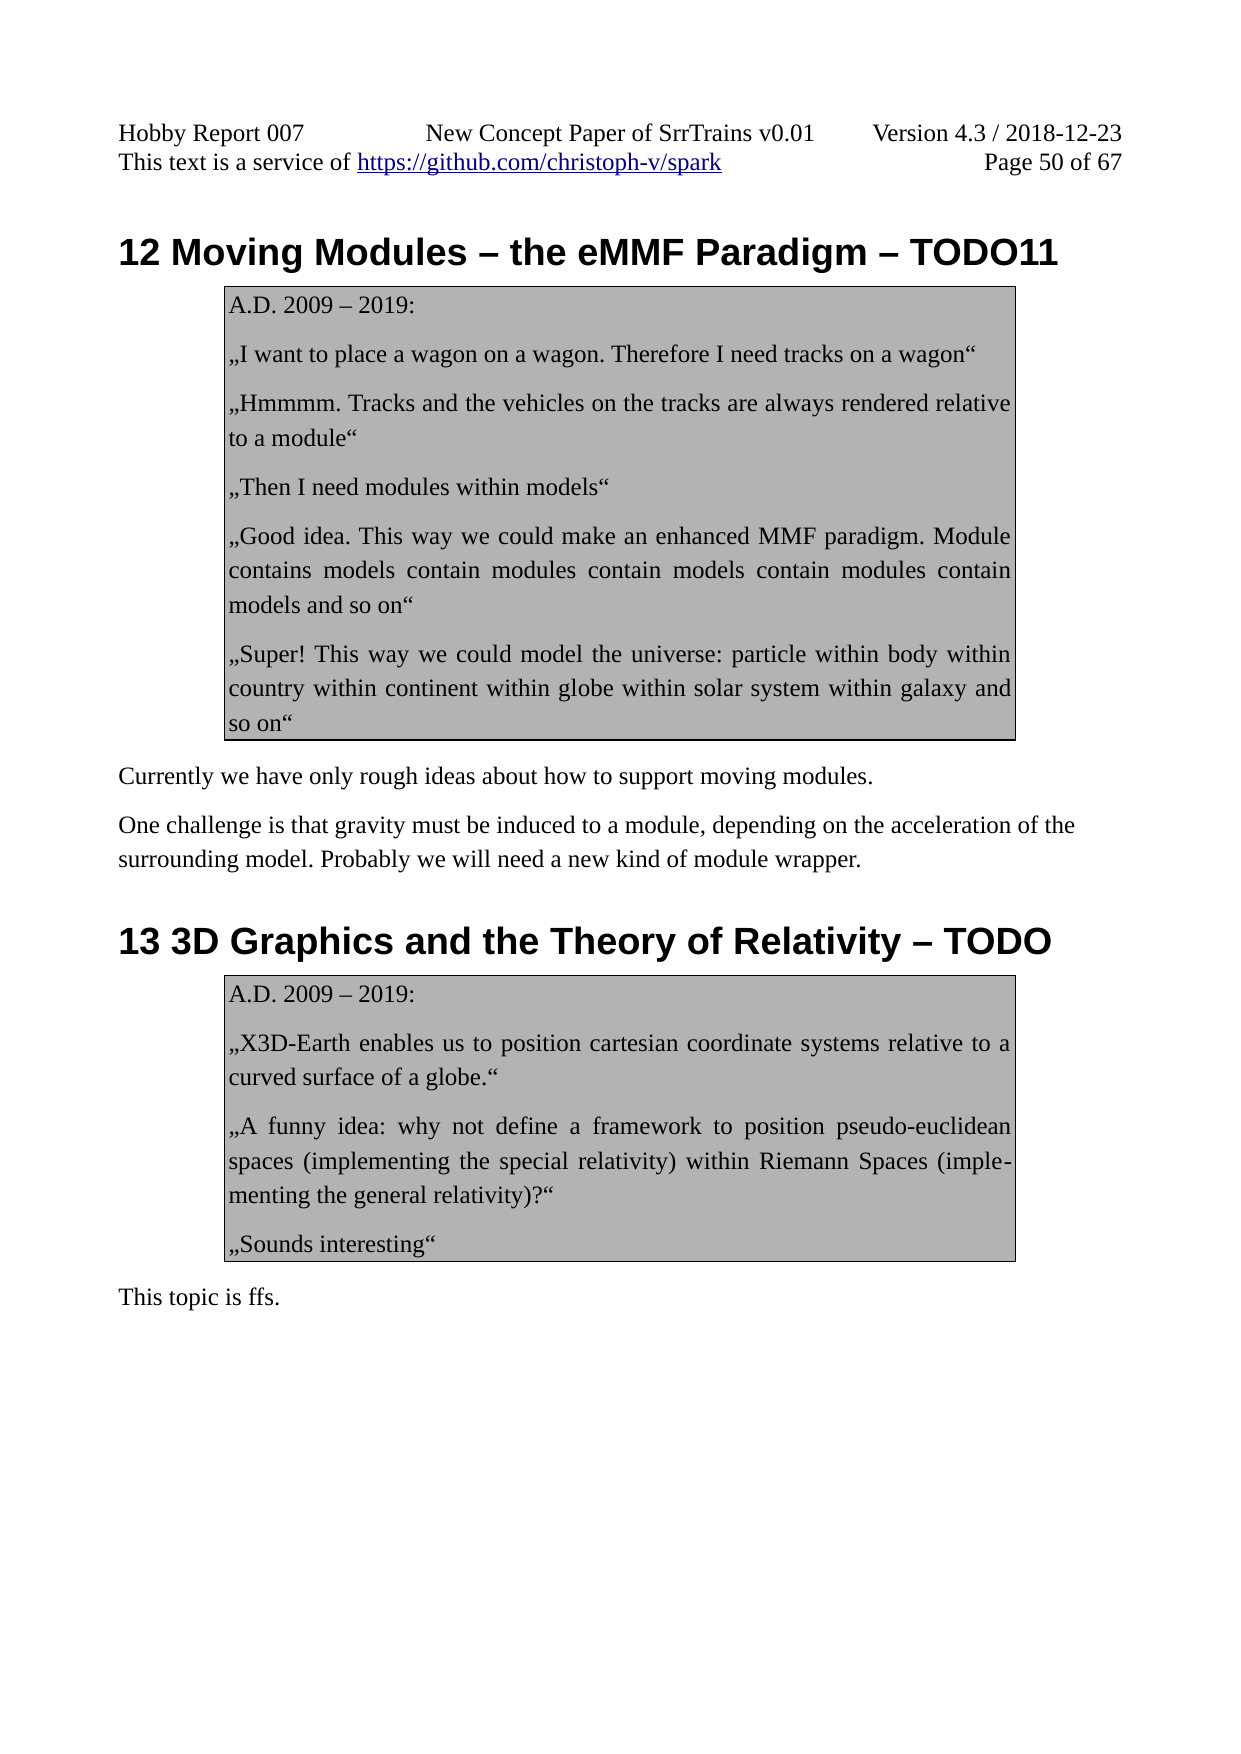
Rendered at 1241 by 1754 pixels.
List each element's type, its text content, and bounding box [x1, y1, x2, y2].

text A.D. 2009 – 2019: [225, 976, 1015, 1007]
text Currently we have only rough ideas about how to support moving modules. [118, 761, 1122, 790]
text „A funny idea: why not define a framework to position pseudo-euclidean spaces (implementing the special relativity) within Riemann Spaces (imple­men­ting the general relativity)?“ [225, 1107, 1015, 1209]
text „I want to place a wagon on a wagon. Therefore I need tracks on a wagon“ [225, 335, 1015, 368]
text „Good idea. This way we could make an enhanced MMF paradigm. Module contains models contain modules contain models contain modules contain models and so on“ [225, 517, 1015, 619]
text This topic is ffs. [118, 1282, 1122, 1311]
text A.D. 2009 – 2019: [225, 287, 1015, 319]
text „X3D-Earth enables us to position cartesian coordinate systems relative to a curved surface of a globe.“ [225, 1024, 1015, 1091]
text „Hmmmm. Tracks and the vehicles on the tracks are always rendered relative to a module“ [225, 384, 1015, 452]
text „Super! This way we could model the universe: particle within body within country within continent within globe within solar system within galaxy and so on“ [225, 635, 1015, 739]
subtitle 13 3D Graphics and the Theory of Relativity – TODO [118, 918, 1122, 962]
subtitle 12 Moving Modules – the eMMF Paradigm – TODO11 [118, 230, 1122, 274]
text One challenge is that gravity must be induced to a module, depending on the acceleration of the surrounding model. Probably we will need a new kind of module wrapper. [118, 810, 1122, 873]
text „Sounds interesting“ [225, 1225, 1015, 1261]
text „Then I need modules within models“ [225, 468, 1015, 501]
